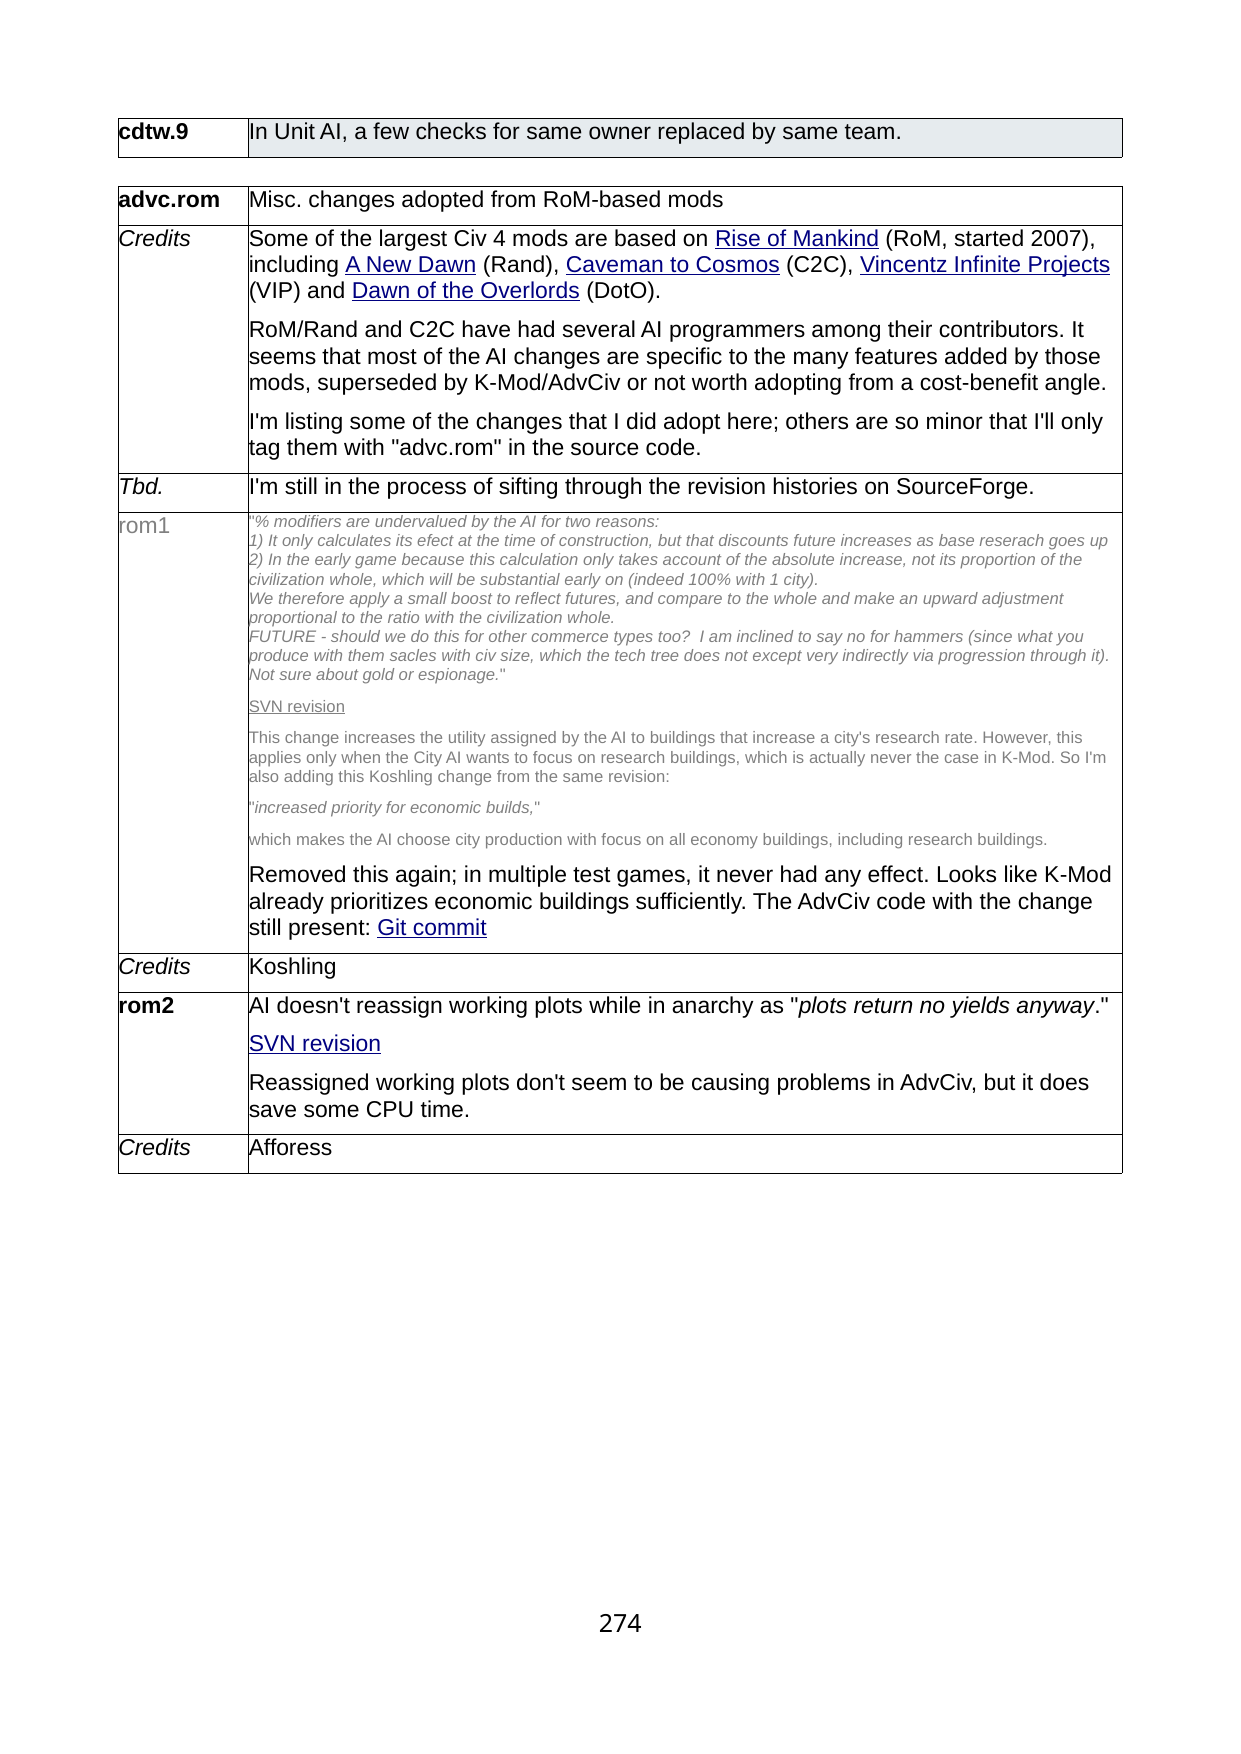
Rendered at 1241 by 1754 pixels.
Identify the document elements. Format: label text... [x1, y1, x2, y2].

table_cell rom2 [119, 993, 248, 1134]
table_cell Tbd. [119, 474, 248, 512]
table_cell Koshling [249, 954, 1122, 992]
table_header advc.rom [119, 187, 248, 225]
table_cell rom1 [119, 513, 248, 953]
table_cell Some of the largest Civ 4 mods are based on Rise of Mankind (RoM, started 2007), including A New Dawn (Rand), Caveman to Cosmos (C2C), Vincentz Infinite Projects (VIP) and Dawn of the Overlords (DotO). RoM/Rand and C2C have had several AI programmers among their contributors. It seems that most of the AI changes are specific to the many features added by those mods, superseded by K-Mod/AdvCiv or not worth adopting from a cost-benefit angle. I'm listing some of the changes that I did adopt here; others are so minor that I'll only tag them with "advc.rom" in the source code. [249, 226, 1122, 473]
table_cell cdtw.9 [119, 119, 248, 157]
table_header Misc. changes adopted from RoM-based mods [249, 187, 1122, 225]
table_cell Credits [119, 1135, 248, 1173]
table_cell Credits [119, 226, 248, 473]
table_cell Afforess [249, 1135, 1122, 1173]
table_cell Credits [119, 954, 248, 992]
table_cell "% modifiers are undervalued by the AI for two reasons: 1) It only calculates its efect at the time of construction, but that discounts future increases as base reserach goes up 2) In the early game because this calculation only takes account of the absolute increase, not its proportion of the civilization whole, which will be substantial early on (indeed 100% with 1 city). We therefore apply a small boost to reflect futures, and compare to the whole and make an upward adjustment proportional to the ratio with the civilization whole. FUTURE - should we do this for other commerce types too? I am inclined to say no for hammers (since what you produce with them sacles with civ size, which the tech tree does not except very indirectly via progression through it). Not sure about gold or espionage." SVN revision This change increases the utility assigned by the AI to buildings that increase a city's research rate. However, this applies only when the City AI wants to focus on research buildings, which is actually never the case in K-Mod. So I'm also adding this Koshling change from the same revision: "increased priority for economic builds," which makes the AI choose city production with focus on all economy buildings, including research buildings. Removed this again; in multiple test games, it never had any effect. Looks like K‑Mod already prioritizes economic buildings sufficiently. The AdvCiv code with the change still present: Git commit [249, 513, 1122, 953]
table_cell AI doesn't reassign working plots while in anarchy as "plots return no yields anyway." SVN revision Reassigned working plots don't seem to be causing problems in AdvCiv, but it does save some CPU time. [249, 993, 1122, 1134]
table_cell I'm still in the process of sifting through the revision histories on SourceForge. [249, 474, 1122, 512]
table_cell In Unit AI, a few checks for same owner replaced by same team. [249, 119, 1122, 157]
